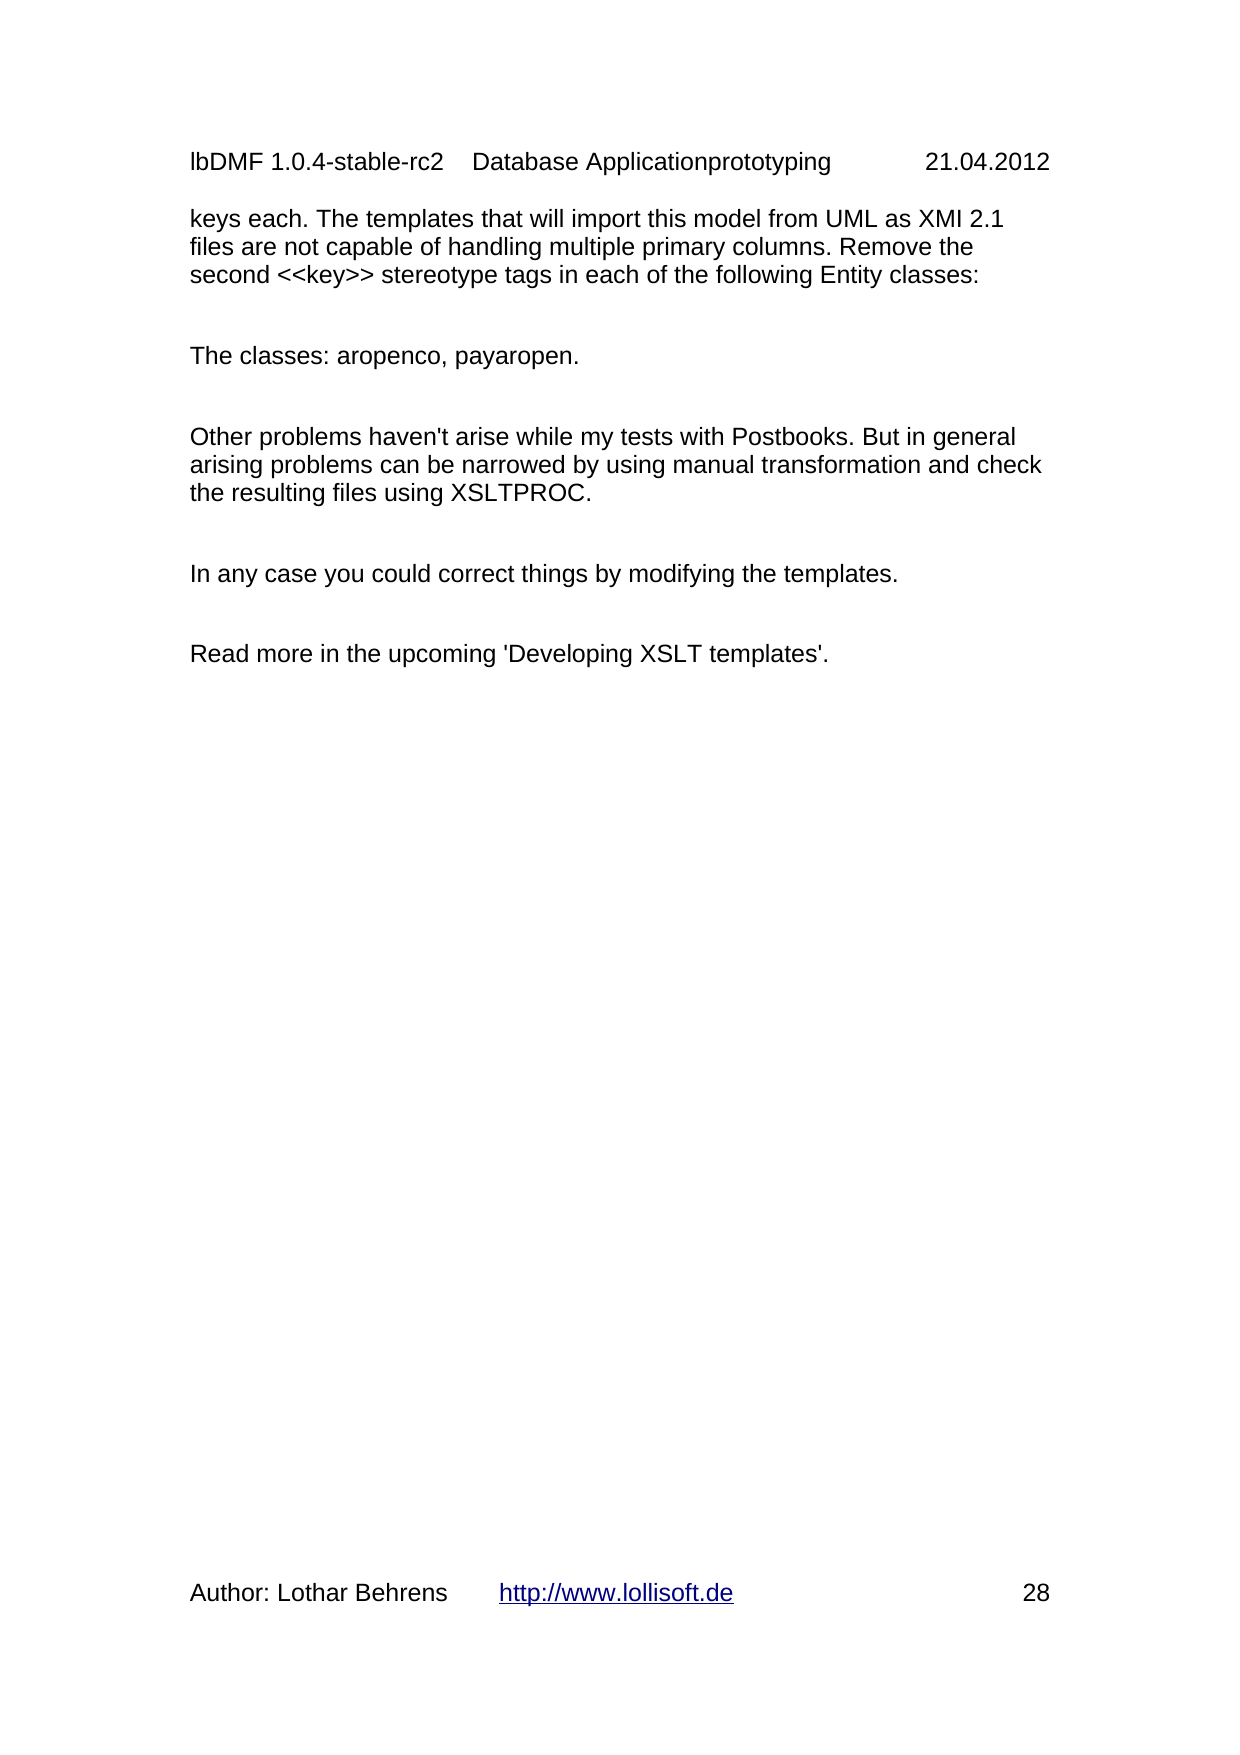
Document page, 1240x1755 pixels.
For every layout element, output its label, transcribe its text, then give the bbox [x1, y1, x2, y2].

text In any case you could correct things by modifying the templates. [189, 559, 1050, 587]
text keys each. The templates that will import this model from UML as XMI 2.1 files are not capable of handling multiple primary columns. Remove the second <<key>> stereotype tags in each of the following Entity classes: [189, 205, 1050, 289]
text The classes: aropenco, payaropen. [189, 342, 1050, 370]
text Read more in the upcoming 'Developing XSLT templates'. [189, 640, 1050, 668]
text Other problems haven't arise while my tests with Postbooks. But in general arising problems can be narrowed by using manual transformation and check the resulting files using XSLTPROC. [189, 423, 1050, 507]
